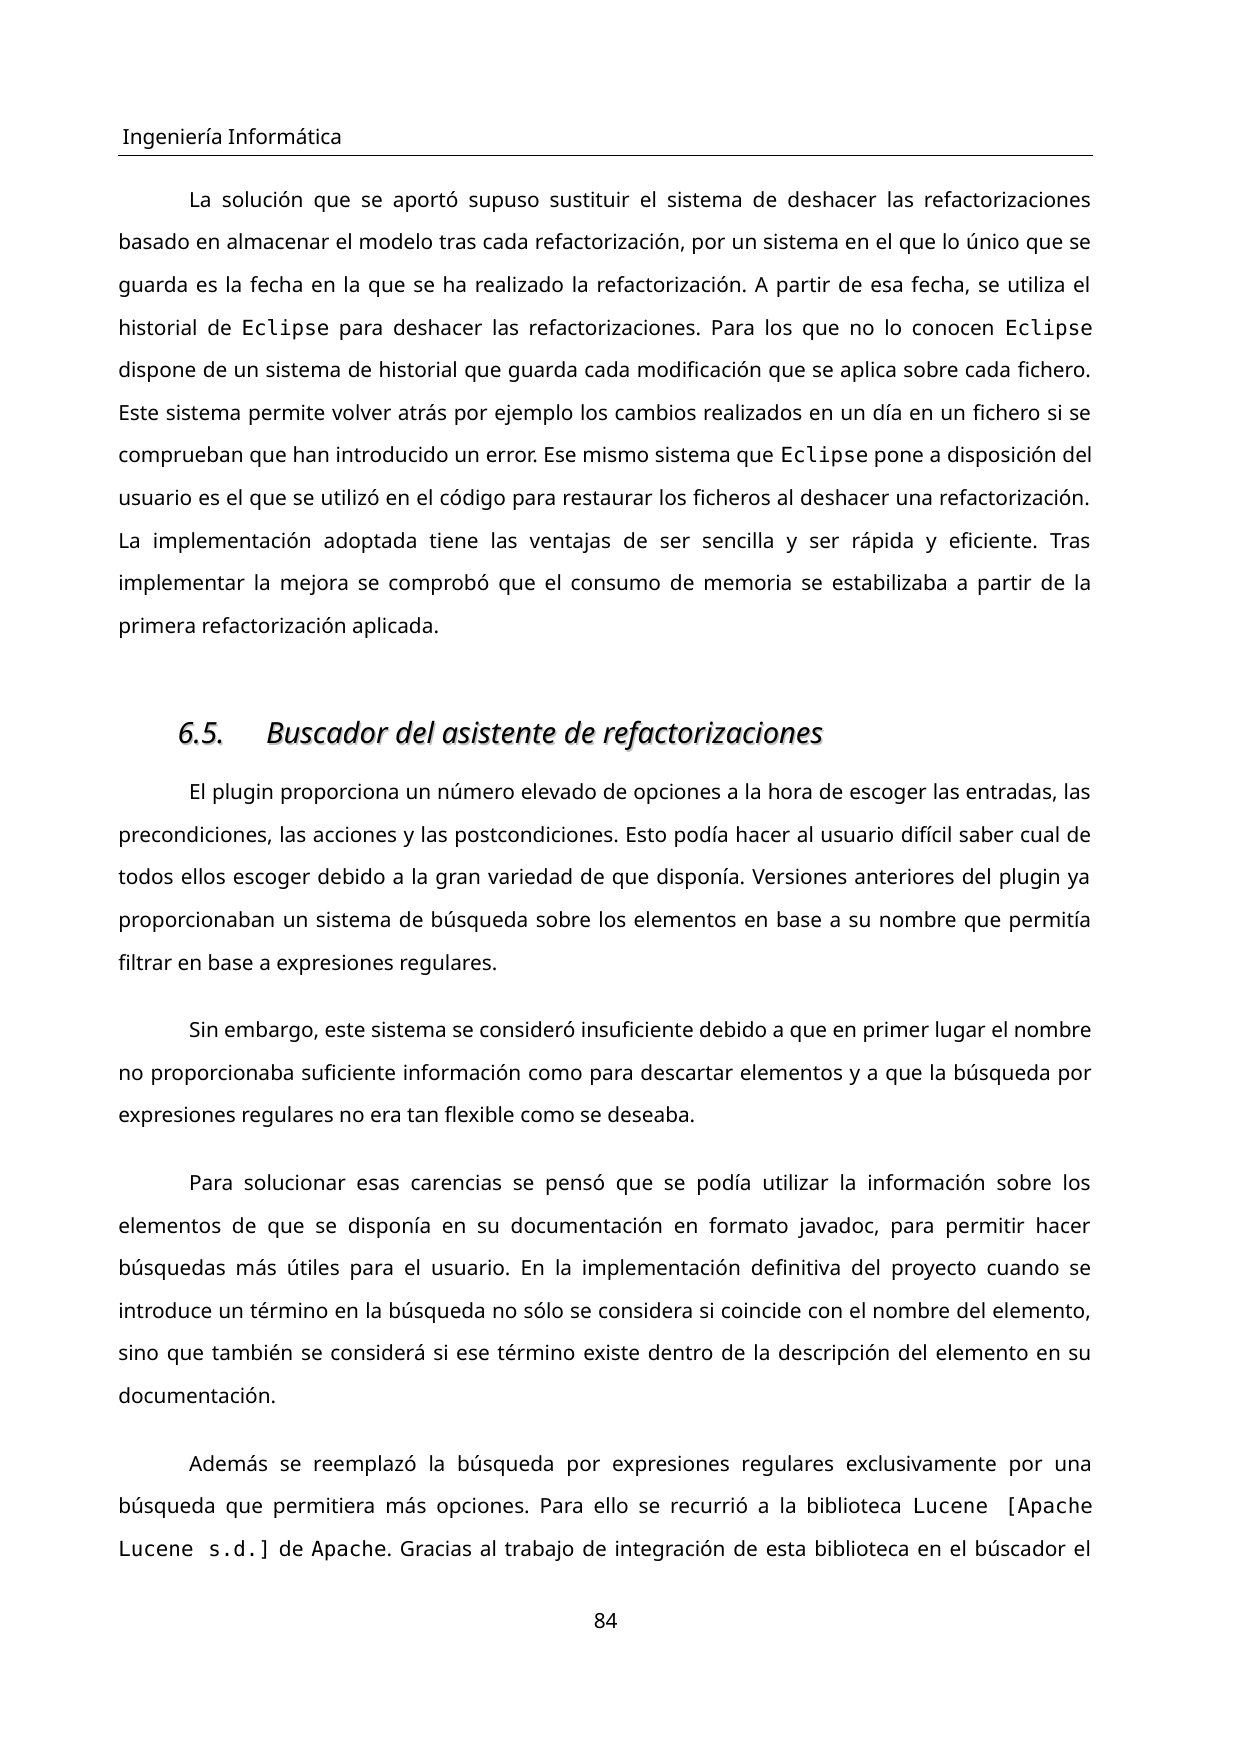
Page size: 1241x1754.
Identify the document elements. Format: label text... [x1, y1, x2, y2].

text Para solucionar esas carencias se pensó que se podía utilizar la información sobre los elementos de que se disponía en su documentación en formato javadoc, para permitir hacer búsquedas más útiles para el usuario. En la implementación definitiva del proyecto cuando se introduce un término en la búsqueda no sólo se considera si coincide con el nombre del elemento, sino que también se considerá si ese término existe dentro de la descripción del elemento en su documentación. [118, 1168, 1093, 1409]
text Además se reemplazó la búsqueda por expresiones regulares exclusivamente por una búsqueda que permitiera más opciones. Para ello se recurrió a la biblioteca Lucene [Apache Lucene s.d.] de Apache. Gracias al trabajo de integración de esta biblioteca en el búscador el [118, 1449, 1093, 1562]
text La solución que se aportó supuso sustituir el sistema de deshacer las refactorizaciones basado en almacenar el modelo tras cada refactorización, por un sistema en el que lo único que se guarda es la fecha en la que se ha realizado la refactorización. A partir de esa fecha, se utiliza el historial de Eclipse para deshacer las refactorizaciones. Para los que no lo conocen Eclipse dispone de un sistema de historial que guarda cada modificación que se aplica sobre cada fichero. Este sistema permite volver atrás por ejemplo los cambios realizados en un día en un fichero si se comprueban que han introducido un error. Ese mismo sistema que Eclipse pone a disposición del usuario es el que se utilizó en el código para restaurar los ficheros al deshacer una refactorización. La implementación adoptada tiene las ventajas de ser sencilla y ser rápida y eficiente. Tras implementar la mejora se comprobó que el consumo de memoria se estabilizaba a partir de la primera refactorización aplicada. [118, 185, 1093, 639]
text Sin embargo, este sistema se consideró insuficiente debido a que en primer lugar el nombre no proporcionaba suficiente información como para descartar elementos y a que la búsqueda por expresiones regulares no era tan flexible como se deseaba. [118, 1015, 1093, 1129]
text El plugin proporciona un número elevado de opciones a la hora de escoger las entradas, las precondiciones, las acciones y las postcondiciones. Esto podía hacer al usuario difícil saber cual de todos ellos escoger debido a la gran variedad de que disponía. Versiones anteriores del plugin ya proporcionaban un sistema de búsqueda sobre los elementos en base a su nombre que permitía filtrar en base a expresiones regulares. [118, 777, 1093, 976]
subtitle Buscador del asistente de refactorizaciones [177, 713, 1093, 752]
